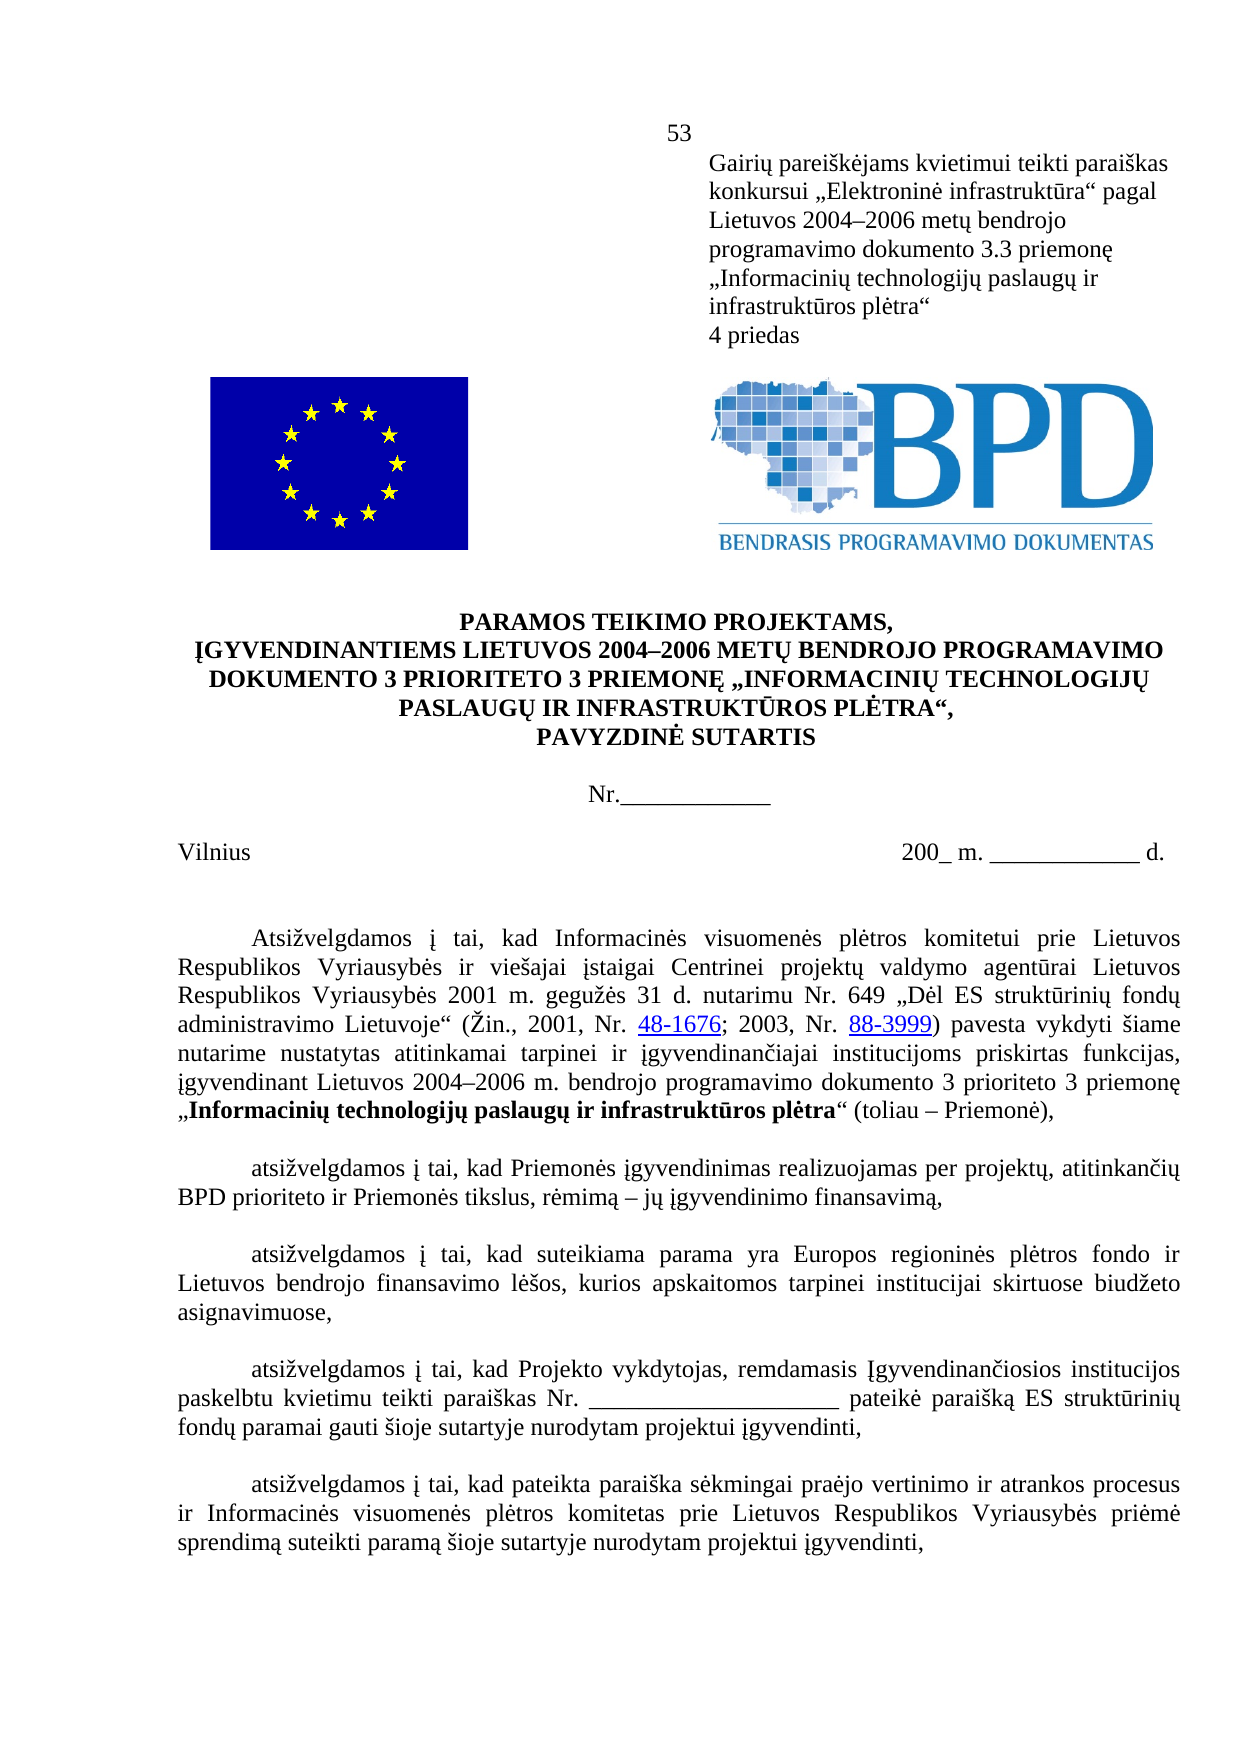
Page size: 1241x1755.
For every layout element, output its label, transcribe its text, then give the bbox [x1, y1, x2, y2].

table_header [700, 378, 1181, 578]
text PARAMOS TEIKIMO PROJEKTAMS, [177, 607, 1181, 635]
text 4 priedas [177, 320, 1181, 349]
text infrastruktūros plėtra“ [177, 291, 1181, 320]
text ĮGYVENDINANTIEMS LIETUVOS 2004–2006 METŲ BENDROJO PROGRAMAVIMO DOKUMENTO 3 PRIORITETO 3 PRIEMONĘ „INFORMACINIŲ TECHNOLOGIJŲ PASLAUGŲ IR INFRASTRUKTŪROS PLĖTRA“, [177, 635, 1181, 722]
text atsižvelgdamos į tai, kad pateikta paraiška sėkmingai praėjo vertinimo ir atrankos procesus ir Informacinės visuomenės plėtros komitetas prie Lietuvos Respublikos Vyriausybės priėmė sprendimą suteikti paramą šioje sutartyje nurodytam projektui įgyvendinti, [177, 1469, 1181, 1555]
text atsižvelgdamos į tai, kad suteikiama parama yra Europos regioninės plėtros fondo ir Lietuvos bendrojo finansavimo lėšos, kurios apskaitomos tarpinei institucijai skirtuose biudžeto asignavimuose, [177, 1239, 1181, 1325]
text konkursui „Elektroninė infrastruktūra“ pagal [177, 176, 1181, 205]
text Gairių pareiškėjams kvietimui teikti paraiškas [709, 148, 1181, 176]
text atsižvelgdamos į tai, kad Projekto vykdytojas, remdamasis Įgyvendinančiosios institucijos paskelbtu kvietimu teikti paraiškas Nr. ____________________ pateikė paraišką ES struktūrinių fondų paramai gauti šioje sutartyje nurodytam projektui įgyvendinti, [177, 1354, 1181, 1440]
text Lietuvos 2004–2006 metų bendrojo [177, 205, 1181, 234]
table_header [177, 378, 501, 578]
table_header [501, 378, 699, 578]
text Vilnius 200_ m. ____________ d. [177, 837, 1181, 865]
text programavimo dokumento 3.3 priemonę [177, 234, 1181, 263]
text Atsižvelgdamos į tai, kad Informacinės visuomenės plėtros komitetui prie Lietuvos Respublikos Vyriausybės ir viešajai įstaigai Centrinei projektų valdymo agentūrai Lietuvos Respublikos Vyriausybės 2001 m. gegužės 31 d. nutarimu Nr. 649 „Dėl ES struktūrinių fondų administravimo Lietuvoje“ (Žin., 2001, Nr. 48-1676; 2003, Nr. 88-3999) pavesta vykdyti šiame nutarime nustatytas atitinkamai tarpinei ir įgyvendinančiajai institucijoms priskirtas funkcijas, įgyvendinant Lietuvos 2004–2006 m. bendrojo programavimo dokumento 3 prioriteto 3 priemonę „Informacinių technologijų paslaugų ir infrastruktūros plėtra“ (toliau – Priemonė), [177, 923, 1181, 1124]
text PAVYZDINĖ SUTARTIS [177, 722, 1181, 750]
text Nr.____________ [177, 779, 1181, 808]
text „Informacinių technologijų paslaugų ir [177, 263, 1181, 291]
text atsižvelgdamos į tai, kad Priemonės įgyvendinimas realizuojamas per projektų, atitinkančių BPD prioriteto ir Priemonės tikslus, rėmimą – jų įgyvendinimo finansavimą, [177, 1153, 1181, 1210]
